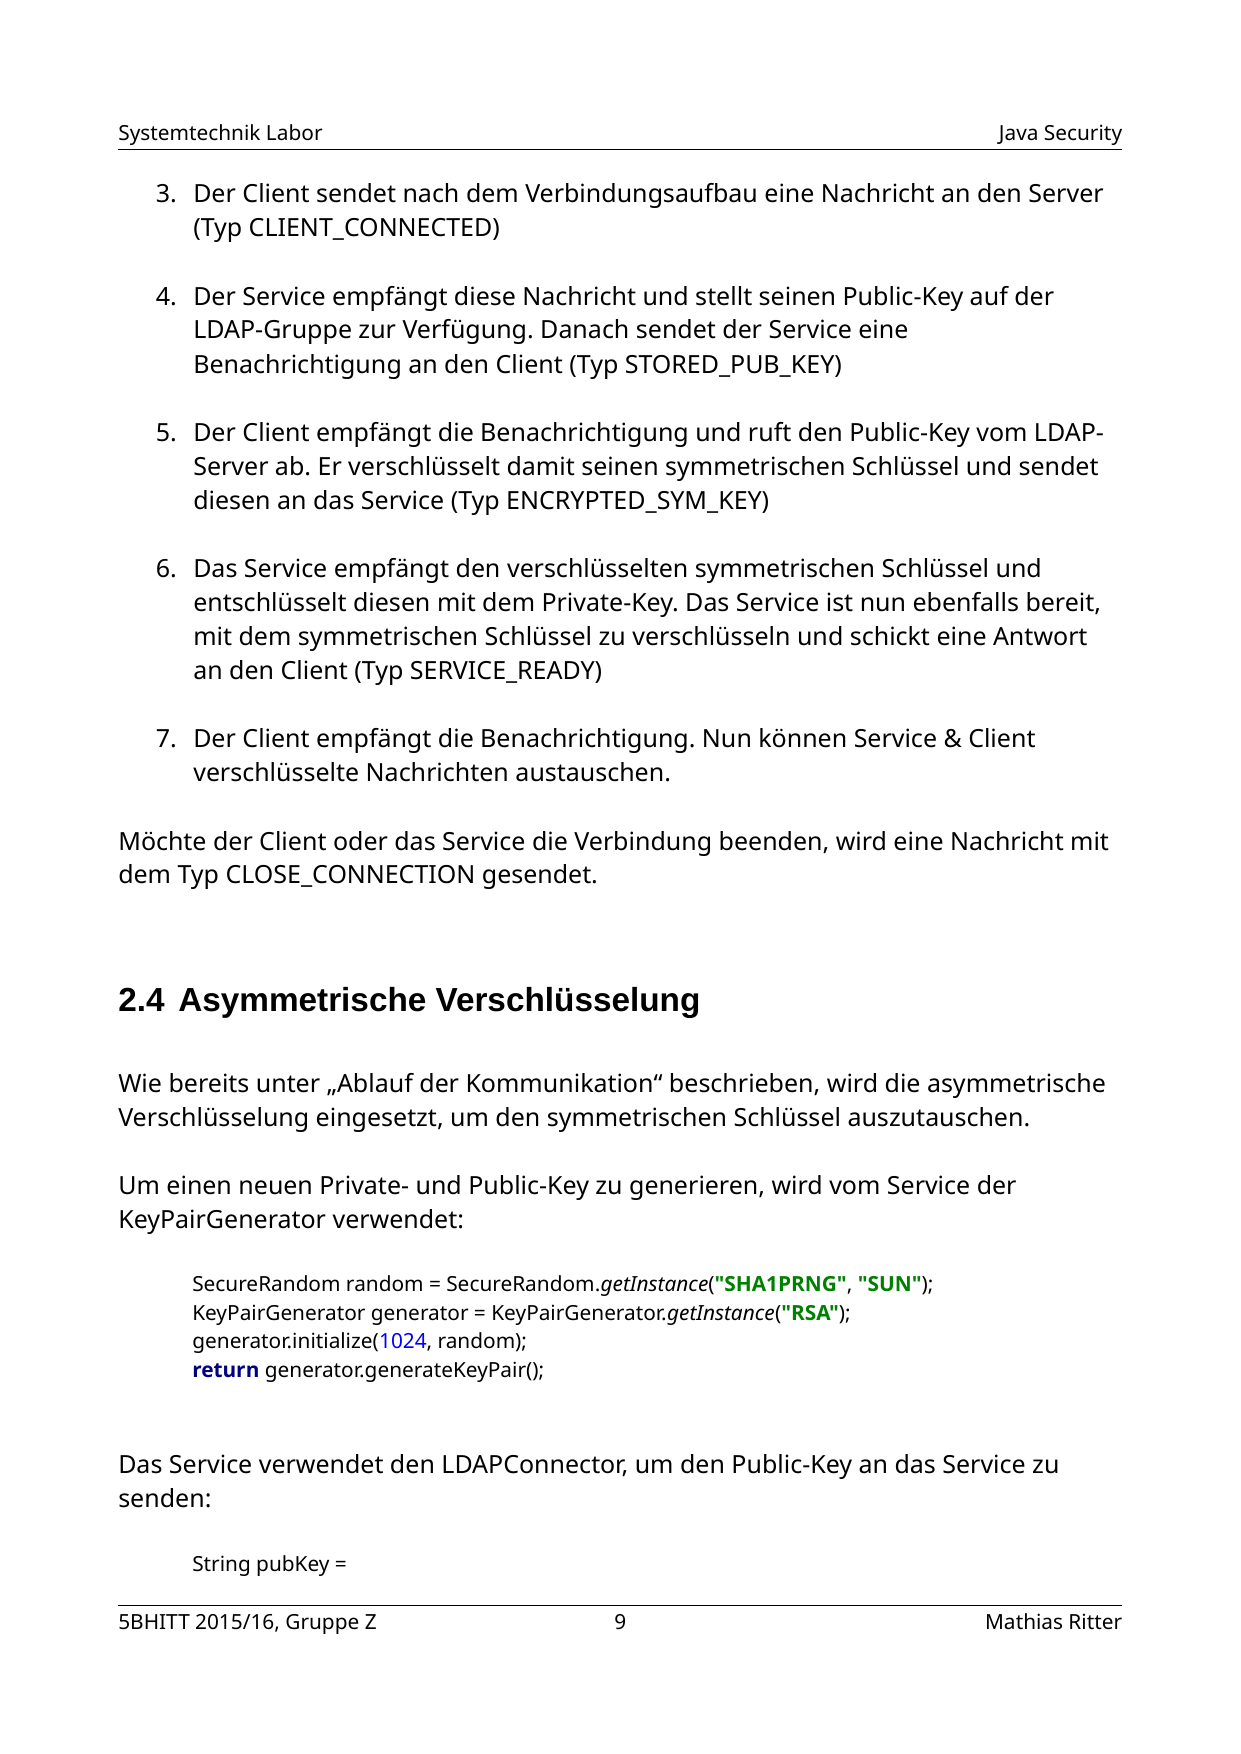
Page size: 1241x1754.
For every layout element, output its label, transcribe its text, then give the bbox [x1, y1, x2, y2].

text return generator.generateKeyPair(); [118, 1355, 1122, 1383]
text Wie bereits unter „Ablauf der Kommunikation“ beschrieben, wird die asymmetrische Verschlüsselung eingesetzt, um den symmetrischen Schlüssel auszutauschen. [118, 1065, 1122, 1133]
text generator.initialize(1024, random); [118, 1326, 1122, 1355]
text Möchte der Client oder das Service die Verbindung beenden, wird eine Nachricht mit dem Typ CLOSE_CONNECTION gesendet. [118, 823, 1122, 891]
text KeyPairGenerator generator = KeyPairGenerator.getInstance("RSA"); [118, 1298, 1122, 1326]
list Der Client empfängt die Benachrichtigung. Nun können Service & Client verschlüsselte Nachrichten austauschen. [156, 721, 1122, 823]
text Um einen neuen Private- und Public-Key zu generieren, wird vom Service der KeyPairGenerator verwendet: [118, 1167, 1122, 1236]
text String pubKey = [118, 1549, 1122, 1577]
list Der Service empfängt diese Nachricht und stellt seinen Public-Key auf der LDAP-Gruppe zur Verfügung. Danach sendet der Service eine Benachrichtigung an den Client (Typ STORED_PUB_KEY) [156, 278, 1122, 414]
list Das Service empfängt den verschlüsselten symmetrischen Schlüssel und entschlüsselt diesen mit dem Private-Key. Das Service ist nun ebenfalls bereit, mit dem symmetrischen Schlüssel zu verschlüsseln und schickt eine Antwort an den Client (Typ SERVICE_READY) [156, 551, 1122, 721]
text SecureRandom random = SecureRandom.getInstance("SHA1PRNG", "SUN"); [118, 1269, 1122, 1298]
text Das Service verwendet den LDAPConnector, um den Public-Key an das Service zu senden: [118, 1447, 1122, 1515]
list Der Client empfängt die Benachrichtigung und ruft den Public-Key vom LDAP-Server ab. Er verschlüsselt damit seinen symmetrischen Schlüssel und sendet diesen an das Service (Typ ENCRYPTED_SYM_KEY) [156, 414, 1122, 551]
list Der Client sendet nach dem Verbindungsaufbau eine Nachricht an den Server (Typ CLIENT_CONNECTED) [156, 176, 1122, 278]
subtitle Asymmetrische Verschlüsselung [118, 980, 1122, 1019]
